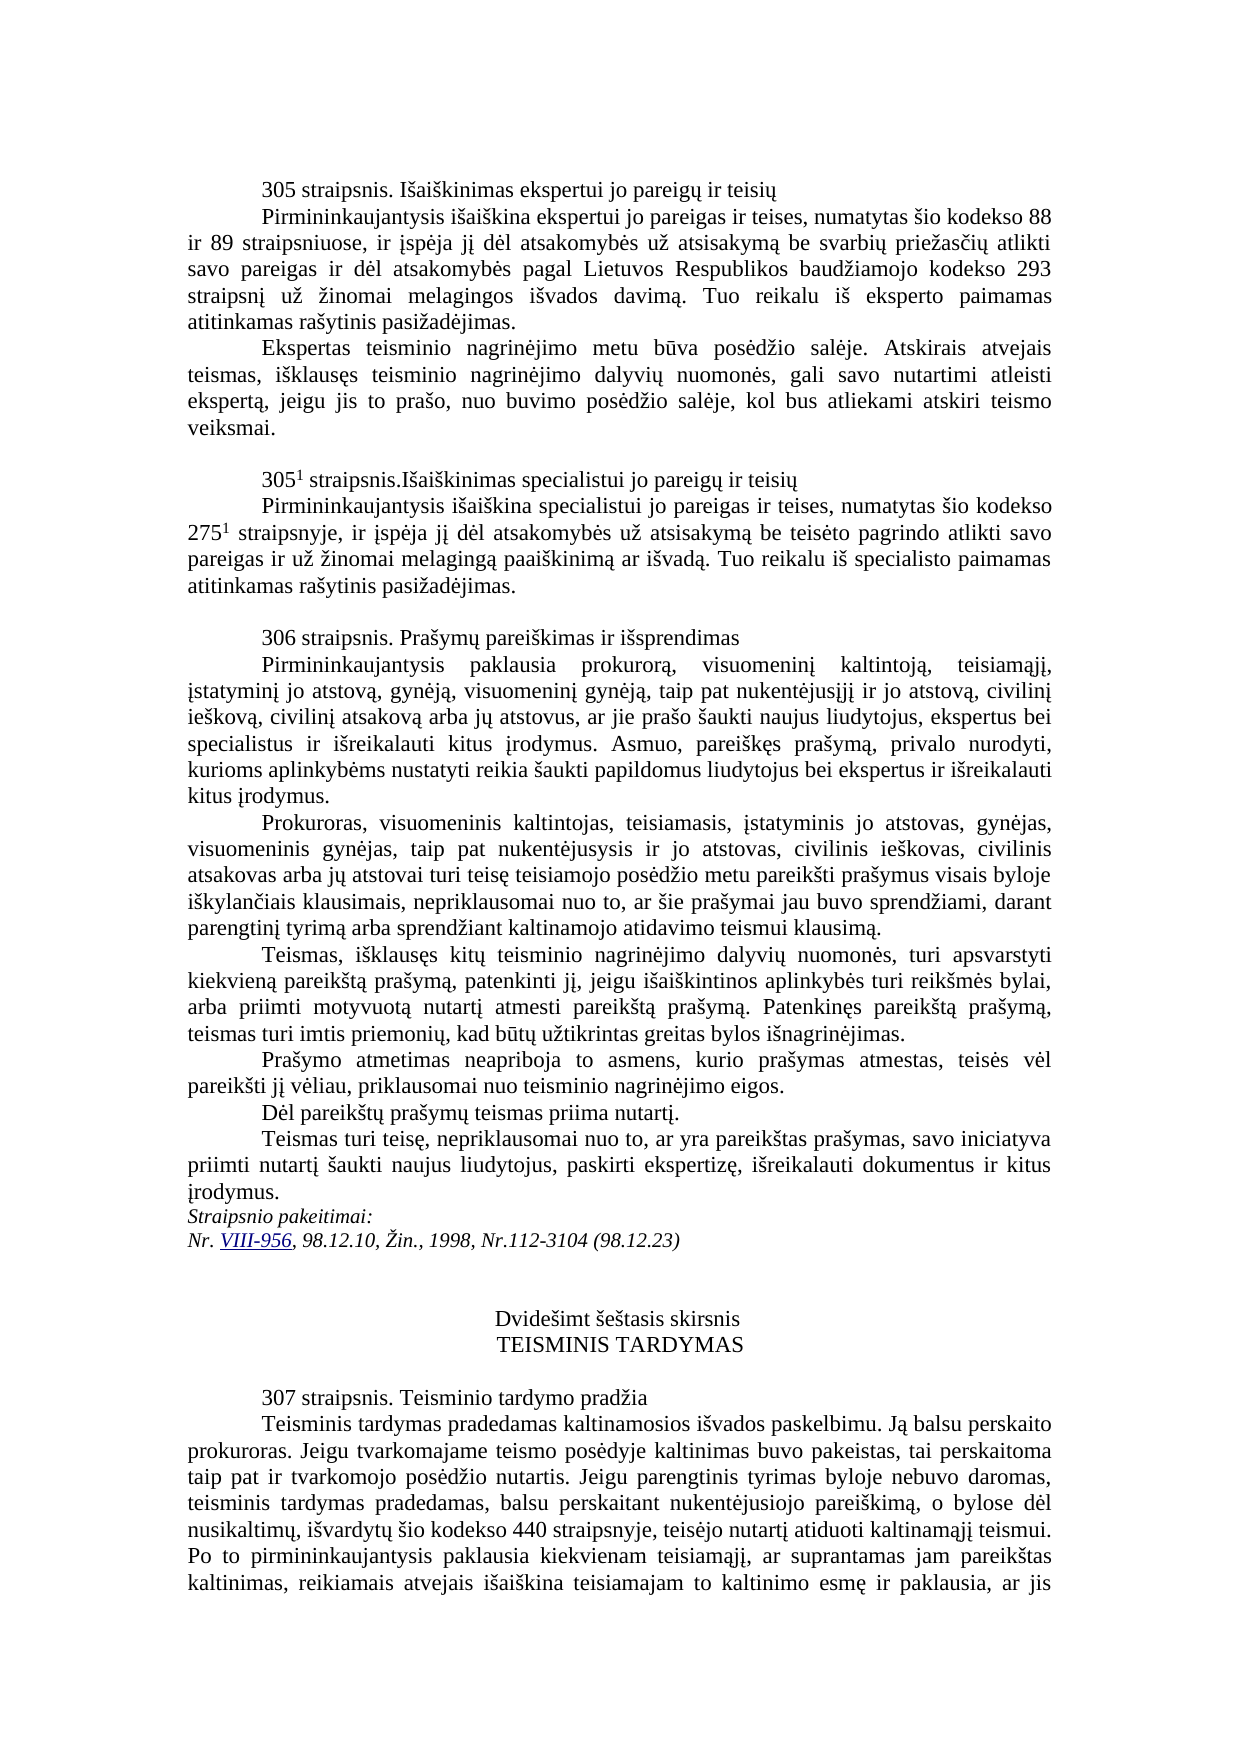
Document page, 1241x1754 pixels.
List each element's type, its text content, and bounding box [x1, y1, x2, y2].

text Pirmininkaujantysis paklausia prokurorą, visuomeninį kaltintoją, teisiamąjį, įstatyminį jo atstovą, gynėją, visuomeninį gynėją, taip pat nukentėjusįjį ir jo atstovą, civilinį ieškovą, civilinį atsakovą arba jų atstovus, ar jie prašo šaukti naujus liudytojus, ekspertus bei specialistus ir išreikalauti kitus įrodymus. Asmuo, pareiškęs prašymą, privalo nurodyti, kurioms aplinkybėms nustatyti reikia šaukti papildomus liudytojus bei ekspertus ir išreikalauti kitus įrodymus. [187, 651, 1053, 809]
text Dėl pareikštų prašymų teismas priima nutartį. [187, 1099, 1053, 1125]
text Pirmininkaujantysis išaiškina ekspertui jo pareigas ir teises, numatytas šio kodekso 88 ir 89 straipsniuose, ir įspėja jį dėl atsakomybės už atsisakymą be svarbių priežasčių atlikti savo pareigas ir dėl atsakomybės pagal Lietuvos Respublikos baudžiamojo kodekso 293 straipsnį už žinomai melagingos išvados davimą. Tuo reikalu iš eksperto paimamas atitinkamas rašytinis pasižadėjimas. [187, 203, 1053, 334]
text TEISMINIS TARDYMAS [187, 1331, 1053, 1358]
text Teismas, išklausęs kitų teisminio nagrinėjimo dalyvių nuomonės, turi apsvarstyti kiekvieną pareikštą prašymą, patenkinti jį, jeigu išaiškintinos aplinkybės turi reikšmės bylai, arba priimti motyvuotą nutartį atmesti pareikštą prašymą. Patenkinęs pareikštą prašymą, teismas turi imtis priemonių, kad būtų užtikrintas greitas bylos išnagrinėjimas. [187, 941, 1053, 1046]
text Teisminis tardymas pradedamas kaltinamosios išvados paskelbimu. Ją balsu perskaito prokuroras. Jeigu tvarkomajame teismo posėdyje kaltinimas buvo pakeistas, tai perskaitoma taip pat ir tvarkomojo posėdžio nutartis. Jeigu parengtinis tyrimas byloje nebuvo daromas, teisminis tardymas pradedamas, balsu perskaitant nukentėjusiojo pareiškimą, o bylose dėl nusikaltimų, išvardytų šio kodekso 440 straipsnyje, teisėjo nutartį atiduoti kaltinamąjį teismui. Po to pirmininkaujantysis paklausia kiekvienam teisiamąjį, ar suprantamas jam pareikštas kaltinimas, reikiamais atvejais išaiškina teisiamajam to kaltinimo esmę ir paklausia, ar jis [187, 1410, 1053, 1595]
text 307 straipsnis. Teisminio tardymo pradžia [187, 1384, 1053, 1410]
text 3051 straipsnis.Išaiškinimas specialistui jo pareigų ir teisių [187, 466, 1053, 493]
text Straipsnio pakeitimai: [187, 1204, 1053, 1228]
text Ekspertas teisminio nagrinėjimo metu būva posėdžio salėje. Atskirais atvejais teismas, išklausęs teisminio nagrinėjimo dalyvių nuomonės, gali savo nutartimi atleisti ekspertą, jeigu jis to prašo, nuo buvimo posėdžio salėje, kol bus atliekami atskiri teismo veiksmai. [187, 334, 1053, 440]
text Prokuroras, visuomeninis kaltintojas, teisiamasis, įstatyminis jo atstovas, gynėjas, visuomeninis gynėjas, taip pat nukentėjusysis ir jo atstovas, civilinis ieškovas, civilinis atsakovas arba jų atstovai turi teisę teisiamojo posėdžio metu pareikšti prašymus visais byloje iškylančiais klausimais, nepriklausomai nuo to, ar šie prašymai jau buvo sprendžiami, darant parengtinį tyrimą arba sprendžiant kaltinamojo atidavimo teismui klausimą. [187, 809, 1053, 941]
text Teismas turi teisę, nepriklausomai nuo to, ar yra pareikštas prašymas, savo iniciatyva priimti nutartį šaukti naujus liudytojus, paskirti ekspertizę, išreikalauti dokumentus ir kitus įrodymus. [187, 1125, 1053, 1204]
text Dvidešimt šeštasis skirsnis [187, 1305, 1053, 1331]
text Nr. VIII-956, 98.12.10, Žin., 1998, Nr.112-3104 (98.12.23) [187, 1228, 1053, 1252]
text Pirmininkaujantysis išaiškina specialistui jo pareigas ir teises, numatytas šio kodekso 2751 straipsnyje, ir įspėja jį dėl atsakomybės už atsisakymą be teisėto pagrindo atlikti savo pareigas ir už žinomai melagingą paaiškinimą ar išvadą. Tuo reikalu iš specialisto paimamas atitinkamas rašytinis pasižadėjimas. [187, 493, 1053, 598]
text Prašymo atmetimas neapriboja to asmens, kurio prašymas atmestas, teisės vėl pareikšti jį vėliau, priklausomai nuo teisminio nagrinėjimo eigos. [187, 1046, 1053, 1099]
text 306 straipsnis. Prašymų pareiškimas ir išsprendimas [187, 624, 1053, 651]
text 305 straipsnis. Išaiškinimas ekspertui jo pareigų ir teisių [187, 176, 1053, 203]
